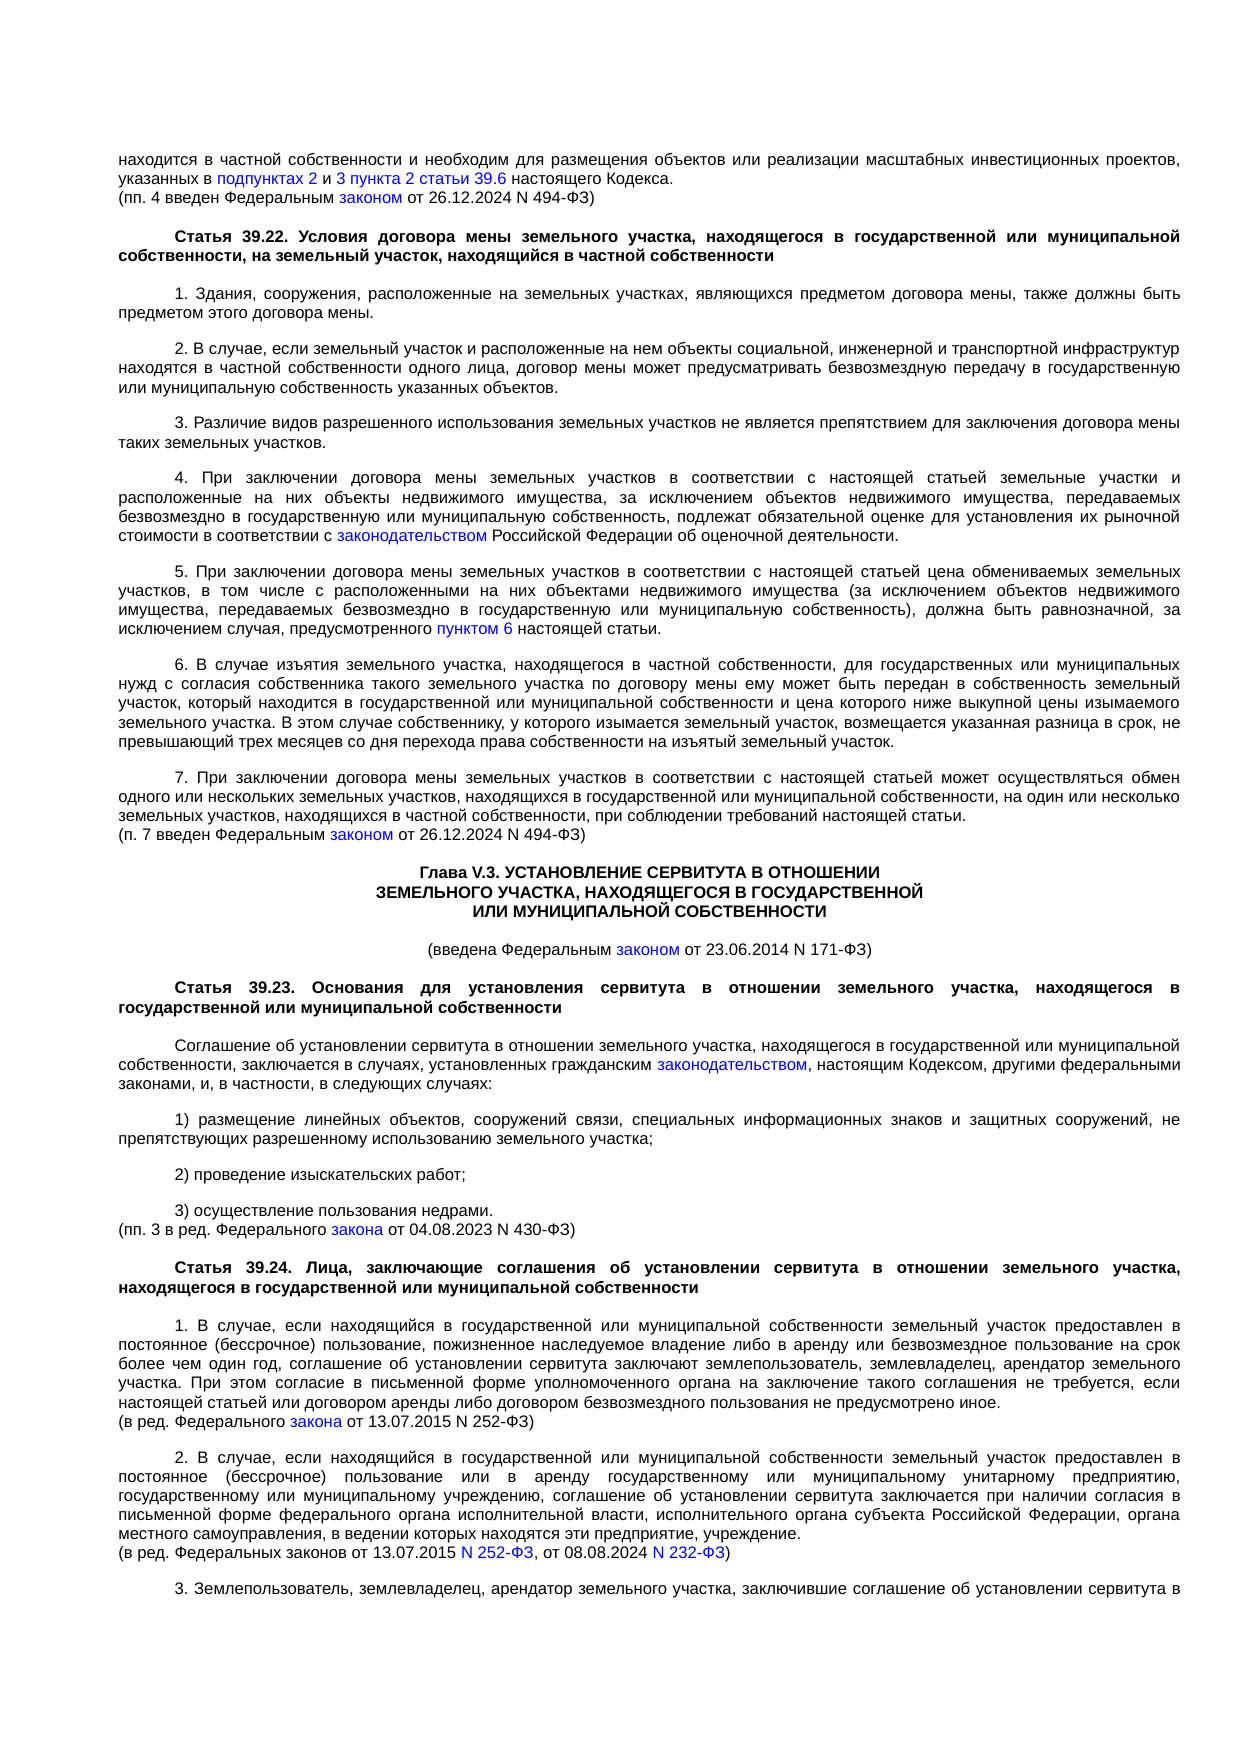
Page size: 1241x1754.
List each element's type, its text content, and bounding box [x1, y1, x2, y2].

text 3. Землепользователь, землевладелец, арендатор земельного участка, заключившие соглашение об установлении сервитута в [118, 1579, 1181, 1598]
text (введена Федеральным законом от 23.06.2014 N 171-ФЗ) [118, 940, 1181, 959]
subtitle Статья 39.22. Условия договора мены земельного участка, находящегося в государственной или муниципальной собственности, на земельный участок, находящийся в частной собственности [118, 227, 1181, 265]
text (пп. 4 введен Федеральным законом от 26.12.2024 N 494-ФЗ) [118, 188, 1181, 207]
text 4. При заключении договора мены земельных участков в соответствии с настоящей статьей земельные участки и расположенные на них объекты недвижимого имущества, за исключением объектов недвижимого имущества, передаваемых безвозмездно в государственную или муниципальную собственность, подлежат обязательной оценке для установления их рыночной стоимости в соответствии с законодательством Российской Федерации об оценочной деятельности. [118, 468, 1181, 545]
text 1. Здания, сооружения, расположенные на земельных участках, являющихся предметом договора мены, также должны быть предметом этого договора мены. [118, 284, 1181, 322]
text (в ред. Федеральных законов от 13.07.2015 N 252-ФЗ, от 08.08.2024 N 232-ФЗ) [118, 1543, 1181, 1562]
text 2. В случае, если земельный участок и расположенные на нем объекты социальной, инженерной и транспортной инфраструктур находятся в частной собственности одного лица, договор мены может предусматривать безвозмездную передачу в государственную или муниципальную собственность указанных объектов. [118, 339, 1181, 397]
text Соглашение об установлении сервитута в отношении земельного участка, находящегося в государственной или муниципальной собственности, заключается в случаях, установленных гражданским законодательством, настоящим Кодексом, другими федеральными законами, и, в частности, в следующих случаях: [118, 1036, 1181, 1093]
text (пп. 3 в ред. Федерального закона от 04.08.2023 N 430-ФЗ) [118, 1220, 1181, 1239]
text 1. В случае, если находящийся в государственной или муниципальной собственности земельный участок предоставлен в постоянное (бессрочное) пользование, пожизненное наследуемое владение либо в аренду или безвозмездное пользование на срок более чем один год, соглашение об установлении сервитута заключают землепользователь, землевладелец, арендатор земельного участка. При этом согласие в письменной форме уполномоченного органа на заключение такого соглашения не требуется, если настоящей статьей или договором аренды либо договором безвозмездного пользования не предусмотрено иное. [118, 1316, 1181, 1412]
text 7. При заключении договора мены земельных участков в соответствии с настоящей статьей может осуществляться обмен одного или нескольких земельных участков, находящихся в государственной или муниципальной собственности, на один или несколько земельных участков, находящихся в частной собственности, при соблюдении требований настоящей статьи. [118, 767, 1181, 825]
text 3) осуществление пользования недрами. [118, 1201, 1181, 1220]
text (в ред. Федерального закона от 13.07.2015 N 252-ФЗ) [118, 1412, 1181, 1431]
text 2. В случае, если находящийся в государственной или муниципальной собственности земельный участок предоставлен в постоянное (бессрочное) пользование или в аренду государственному или муниципальному унитарному предприятию, государственному или муниципальному учреждению, соглашение об установлении сервитута заключается при наличии согласия в письменной форме федерального органа исполнительной власти, исполнительного органа субъекта Российской Федерации, органа местного самоуправления, в ведении которых находятся эти предприятие, учреждение. [118, 1447, 1181, 1543]
text находится в частной собственности и необходим для размещения объектов или реализации масштабных инвестиционных проектов, указанных в подпунктах 2 и 3 пункта 2 статьи 39.6 настоящего Кодекса. [118, 150, 1181, 188]
text 1) размещение линейных объектов, сооружений связи, специальных информационных знаков и защитных сооружений, не препятствующих разрешенному использованию земельного участка; [118, 1110, 1181, 1148]
text 3. Различие видов разрешенного использования земельных участков не является препятствием для заключения договора мены таких земельных участков. [118, 413, 1181, 452]
text (п. 7 введен Федеральным законом от 26.12.2024 N 494-ФЗ) [118, 825, 1181, 844]
subtitle Статья 39.24. Лица, заключающие соглашения об установлении сервитута в отношении земельного участка, находящегося в государственной или муниципальной собственности [118, 1258, 1181, 1297]
text ЗЕМЕЛЬНОГО УЧАСТКА, НАХОДЯЩЕГОСЯ В ГОСУДАРСТВЕННОЙ [118, 882, 1181, 902]
subtitle Глава V.3. УСТАНОВЛЕНИЕ СЕРВИТУТА В ОТНОШЕНИИ [118, 863, 1181, 882]
text ИЛИ МУНИЦИПАЛЬНОЙ СОБСТВЕННОСТИ [118, 902, 1181, 921]
text 2) проведение изыскательских работ; [118, 1165, 1181, 1184]
subtitle Статья 39.23. Основания для установления сервитута в отношении земельного участка, находящегося в государственной или муниципальной собственности [118, 978, 1181, 1017]
text 5. При заключении договора мены земельных участков в соответствии с настоящей статьей цена обмениваемых земельных участков, в том числе с расположенными на них объектами недвижимого имущества (за исключением объектов недвижимого имущества, передаваемых безвозмездно в государственную или муниципальную собственность), должна быть равнозначной, за исключением случая, предусмотренного пунктом 6 настоящей статьи. [118, 562, 1181, 638]
text 6. В случае изъятия земельного участка, находящегося в частной собственности, для государственных или муниципальных нужд с согласия собственника такого земельного участка по договору мены ему может быть передан в собственность земельный участок, который находится в государственной или муниципальной собственности и цена которого ниже выкупной цены изымаемого земельного участка. В этом случае собственнику, у которого изымается земельный участок, возмещается указанная разница в срок, не превышающий трех месяцев со дня перехода права собственности на изъятый земельный участок. [118, 655, 1181, 751]
